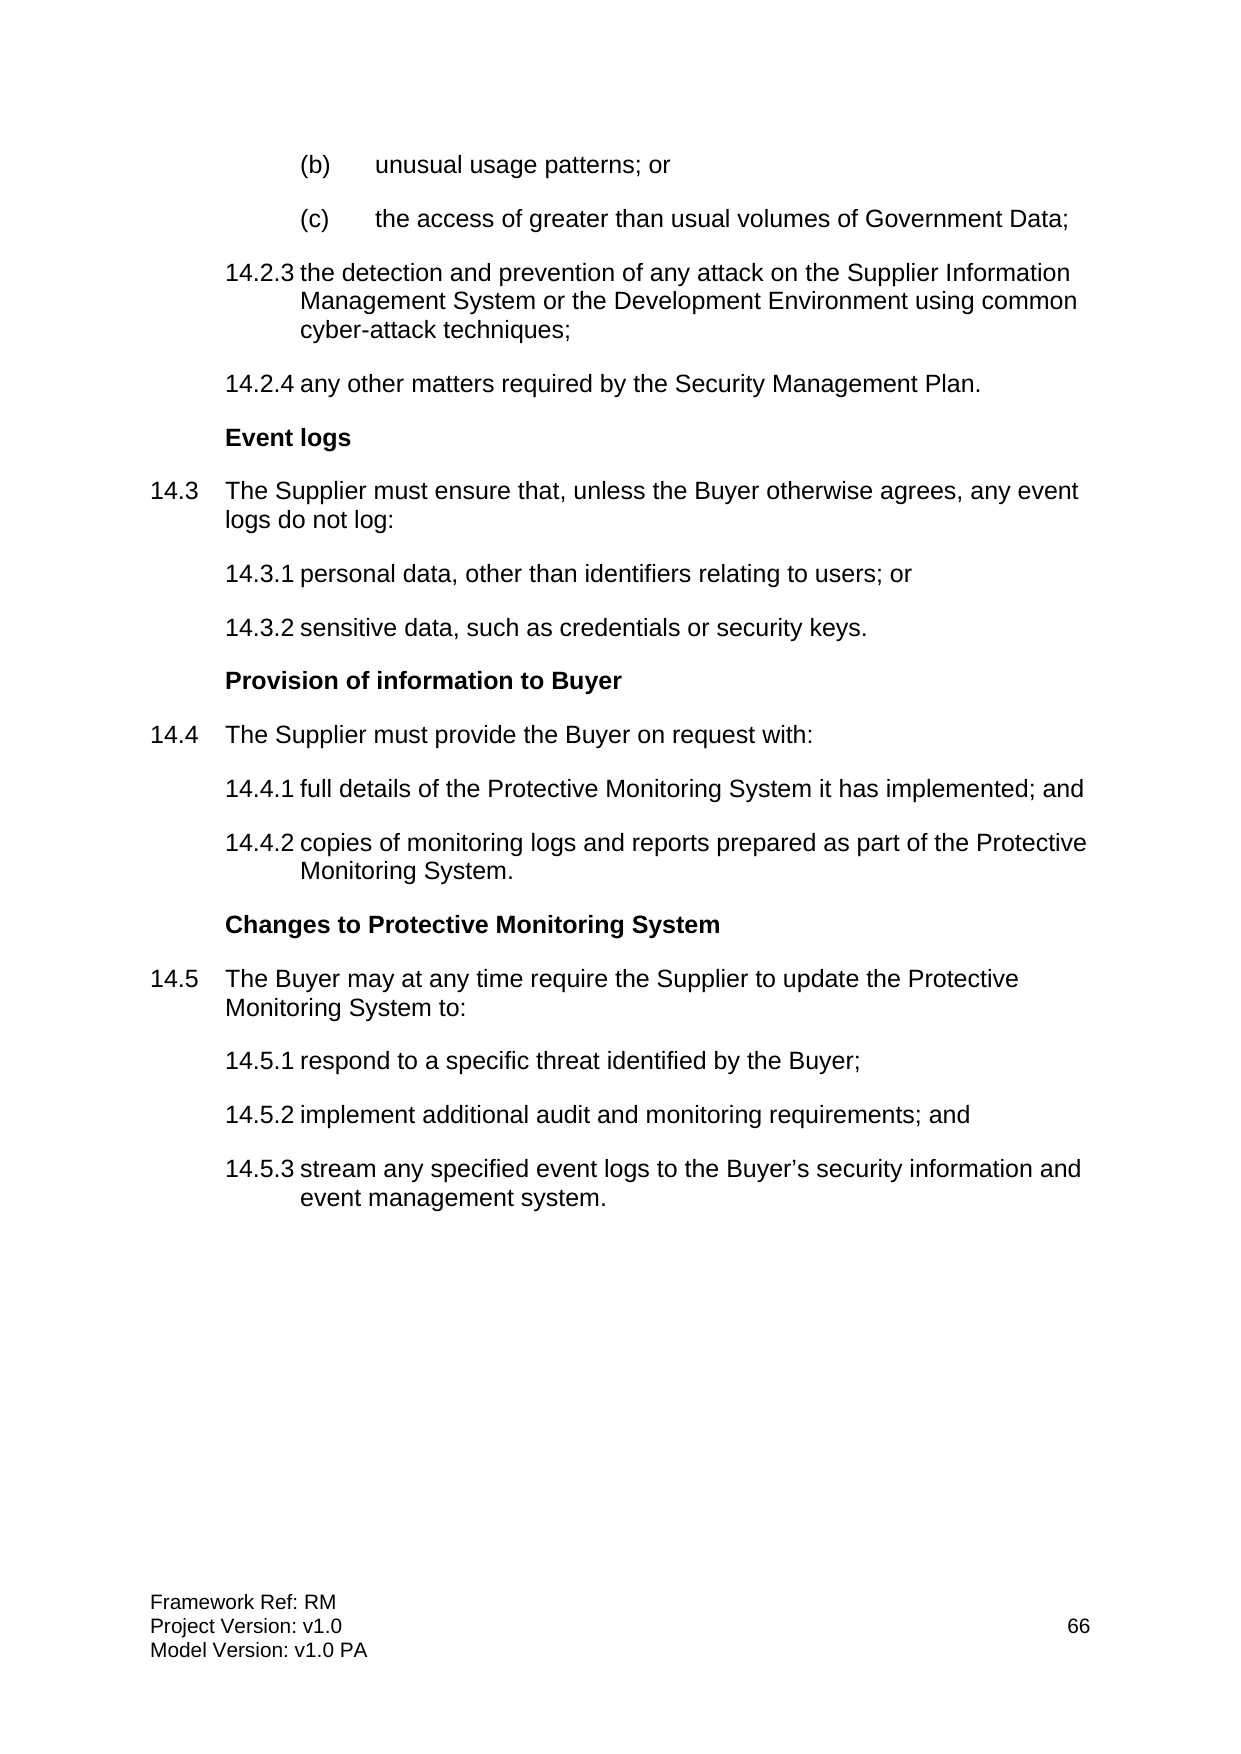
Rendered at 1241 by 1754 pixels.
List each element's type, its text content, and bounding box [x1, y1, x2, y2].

text Changes to Protective Monitoring System [225, 910, 1091, 939]
list implement additional audit and monitoring requirements; and [225, 1100, 1091, 1129]
list full details of the Protective Monitoring System it has implemented; and [225, 774, 1091, 802]
list unusual usage patterns; or [300, 150, 1091, 179]
list The Buyer may at any time require the Supplier to update the Protective Monitoring System to: [150, 964, 1091, 1021]
list stream any specified event logs to the Buyer’s security information and event management system. [225, 1154, 1091, 1211]
list sensitive data, such as credentials or security keys. [225, 612, 1091, 641]
list any other matters required by the Security Management Plan. [225, 369, 1091, 397]
list copies of monitoring logs and reports prepared as part of the Protective Monitoring System. [225, 827, 1091, 885]
list The Supplier must ensure that, unless the Buyer otherwise agrees, any event logs do not log: [150, 476, 1091, 534]
text Provision of information to Buyer [225, 666, 1091, 695]
list The Supplier must provide the Buyer on request with: [150, 720, 1091, 749]
list personal data, other than identifiers relating to users; or [225, 559, 1091, 587]
list the detection and prevention of any attack on the Supplier Information Management System or the Development Environment using common cyber‑attack techniques; [225, 257, 1091, 344]
text Event logs [225, 422, 1091, 451]
list respond to a specific threat identified by the Buyer; [225, 1046, 1091, 1075]
list the access of greater than usual volumes of Government Data; [300, 204, 1091, 232]
